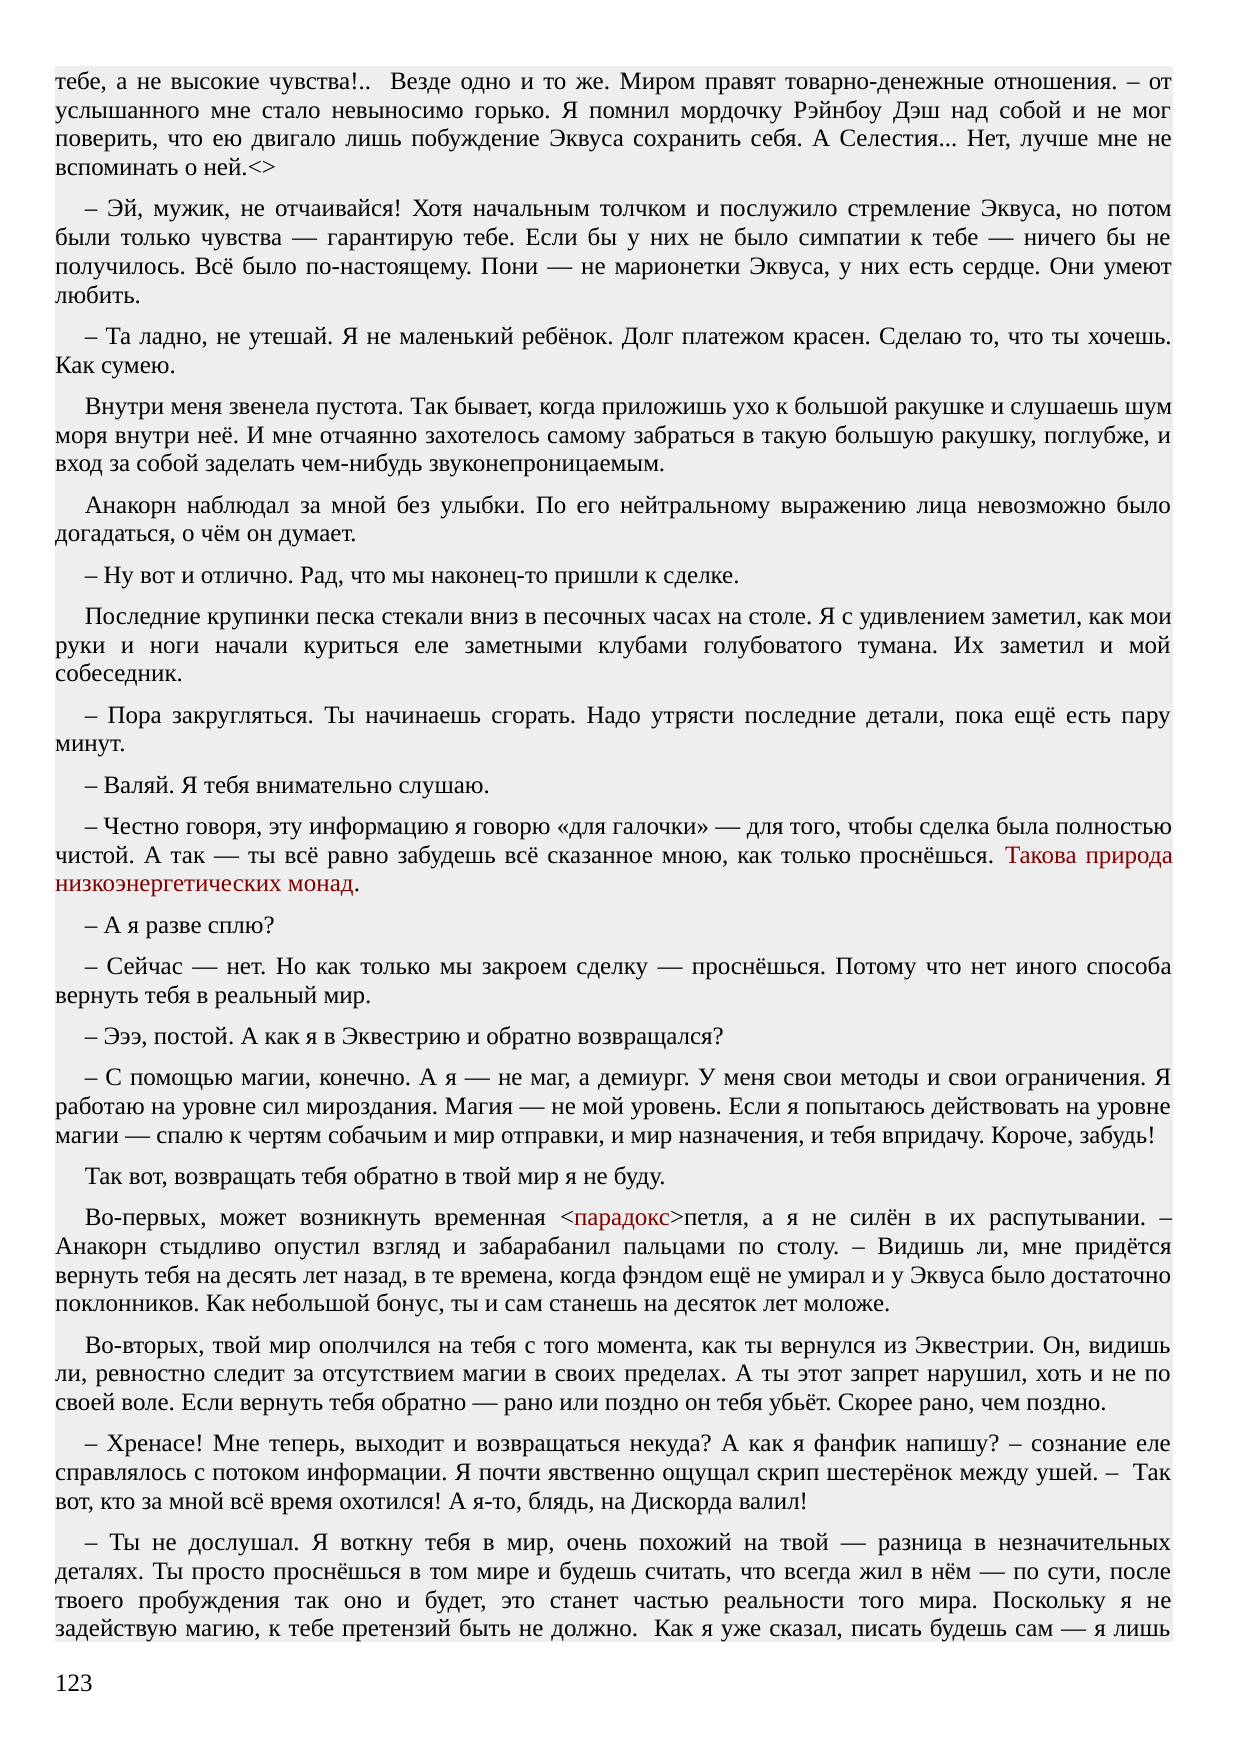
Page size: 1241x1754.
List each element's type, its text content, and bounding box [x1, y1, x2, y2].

text – Валяй. Я тебя внимательно слушаю. [55, 770, 1173, 798]
text – Сейчас — нет. Но как только мы закроем сделку — проснёшься. Потому что нет иного способа вернуть тебя в реальный мир. [55, 951, 1173, 1008]
text тебе, а не высокие чувства!.. Везде одно и то же. Миром правят товарно-денежные отношения. – от услышанного мне стало невыносимо горько. Я помнил мордочку Рэйнбоу Дэш над собой и не мог поверить, что ею двигало лишь побуждение Эквуса сохранить себя. А Селестия... Нет, лучше мне не вспоминать о ней.<> [55, 66, 1173, 181]
text – Честно говоря, эту информацию я говорю «для галочки» — для того, чтобы сделка была полностью чистой. А так — ты всё равно забудешь всё сказанное мною, как только проснёшься. Такова природа низкоэнергетических монад. [55, 811, 1173, 897]
text – А я разве сплю? [55, 910, 1173, 938]
text – Хренасе! Мне теперь, выходит и возвращаться некуда? А как я фанфик напишу? – сознание еле справлялось с потоком информации. Я почти явственно ощущал скрип шестерёнок между ушей. – Так вот, кто за мной всё время охотился! А я-то, блядь, на Дискорда валил! [55, 1428, 1173, 1515]
text – Та ладно, не утешай. Я не маленький ребёнок. Долг платежом красен. Сделаю то, что ты хочешь. Как сумею. [55, 321, 1173, 378]
text – Ну вот и отлично. Рад, что мы наконец-то пришли к сделке. [55, 560, 1173, 588]
text Во-первых, может возникнуть временная <парадокс>петля, а я не силён в их распутывании. – Анакорн стыдливо опустил взгляд и забарабанил пальцами по столу. – Видишь ли, мне придётся вернуть тебя на десять лет назад, в те времена, когда фэндом ещё не умирал и у Эквуса было достаточно поклонников. Как небольшой бонус, ты и сам станешь на десяток лет моложе. [55, 1202, 1173, 1317]
text Во-вторых, твой мир ополчился на тебя с того момента, как ты вернулся из Эквестрии. Он, видишь ли, ревностно следит за отсутствием магии в своих пределах. А ты этот запрет нарушил, хоть и не по своей воле. Если вернуть тебя обратно — рано или поздно он тебя убьёт. Скорее рано, чем поздно. [55, 1330, 1173, 1416]
text – Ты не дослушал. Я воткну тебя в мир, очень похожий на твой — разница в незначительных деталях. Ты просто проснёшься в том мире и будешь считать, что всегда жил в нём — по сути, после твоего пробуждения так оно и будет, это станет частью реальности того мира. Поскольку я не задействую магию, к тебе претензий быть не должно. Как я уже сказал, писать будешь сам — я лишь [55, 1527, 1173, 1642]
text Так вот, возвращать тебя обратно в твой мир я не буду. [55, 1161, 1173, 1190]
text Последние крупинки песка стекали вниз в песочных часах на столе. Я с удивлением заметил, как мои руки и ноги начали куриться еле заметными клубами голубоватого тумана. Их заметил и мой собеседник. [55, 601, 1173, 687]
text – Пора закругляться. Ты начинаешь сгорать. Надо утрясти последние детали, пока ещё есть пару минут. [55, 700, 1173, 757]
text – Эээ, постой. А как я в Эквестрию и обратно возвращался? [55, 1021, 1173, 1050]
text Внутри меня звенела пустота. Так бывает, когда приложишь ухо к большой ракушке и слушаешь шум моря внутри неё. И мне отчаянно захотелось самому забраться в такую большую ракушку, поглубже, и вход за собой заделать чем-нибудь звуконепроницаемым. [55, 391, 1173, 477]
text Анакорн наблюдал за мной без улыбки. По его нейтральному выражению лица невозможно было догадаться, о чём он думает. [55, 490, 1173, 547]
text – Эй, мужик, не отчаивайся! Хотя начальным толчком и послужило стремление Эквуса, но потом были только чувства — гарантирую тебе. Если бы у них не было симпатии к тебе — ничего бы не получилось. Всё было по-настоящему. Пони — не марионетки Эквуса, у них есть сердце. Они умеют любить. [55, 193, 1173, 308]
text – С помощью магии, конечно. А я — не маг, а демиург. У меня свои методы и свои ограничения. Я работаю на уровне сил мироздания. Магия — не мой уровень. Если я попытаюсь действовать на уровне магии — спалю к чертям собачьим и мир отправки, и мир назначения, и тебя впридачу. Короче, забудь! [55, 1062, 1173, 1148]
